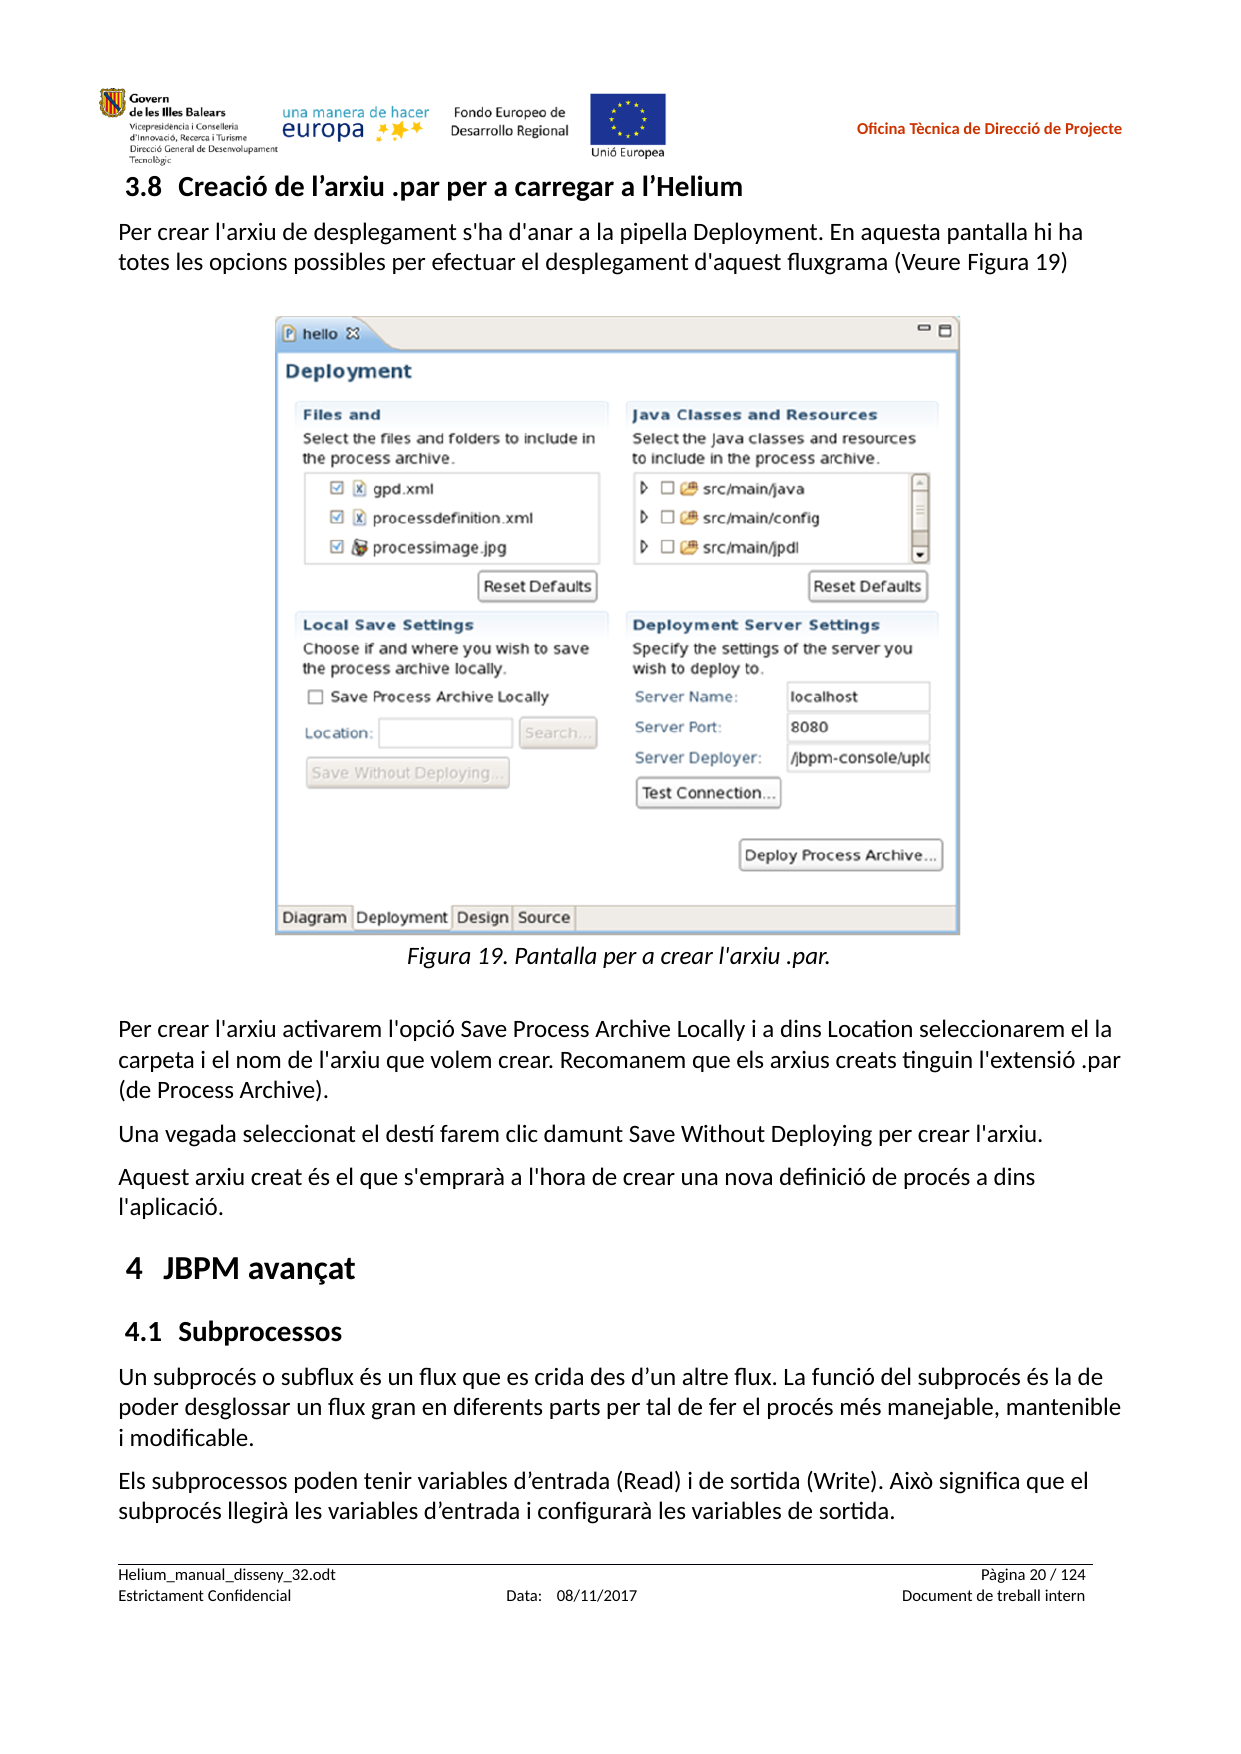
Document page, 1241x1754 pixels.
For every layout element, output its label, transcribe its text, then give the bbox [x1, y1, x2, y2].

text Per crear l'arxiu de desplegament s'ha d'anar a la pipella Deployment. En aquesta pantalla hi ha totes les opcions possibles per efectuar el desplegament d'aquest fluxgrama (Veure Figura 19) [118, 216, 1122, 277]
text Els subprocessos poden tenir variables d’entrada (Read) i de sortida (Write). Això significa que el subprocés llegirà les variables d’entrada i configurarà les variables de sortida. [118, 1465, 1122, 1526]
text Un subprocés o subflux és un flux que es crida des d’un altre flux. La funció del subprocés és la de poder desglossar un flux gran en diferents parts per tal de fer el procés més manejable, mantenible i modificable. [118, 1361, 1122, 1452]
subtitle Creació de l’arxiu .par per a carregar a l’Helium [118, 168, 1122, 203]
text Figura 19. Pantalla per a crear l'arxiu .par. [274, 941, 967, 971]
subtitle Subprocessos [118, 1313, 1122, 1348]
text Una vegada seleccionat el destí farem clic damunt Save Without Deploying per crear l'arxiu. [118, 1118, 1122, 1148]
picture [273, 315, 967, 941]
subtitle JBPM avançat [118, 1247, 1122, 1288]
text Per crear l'arxiu activarem l'opció Save Process Archive Locally i a dins Location seleccionarem el la carpeta i el nom de l'arxiu que volem crear. Recomanem que els arxius creats tinguin l'extensió .par (de Process Archive). [118, 1014, 1122, 1105]
picture [99, 87, 668, 166]
text Aquest arxiu creat és el que s'emprarà a l'hora de crear una nova definició de procés a dins l'aplicació. [118, 1161, 1122, 1222]
